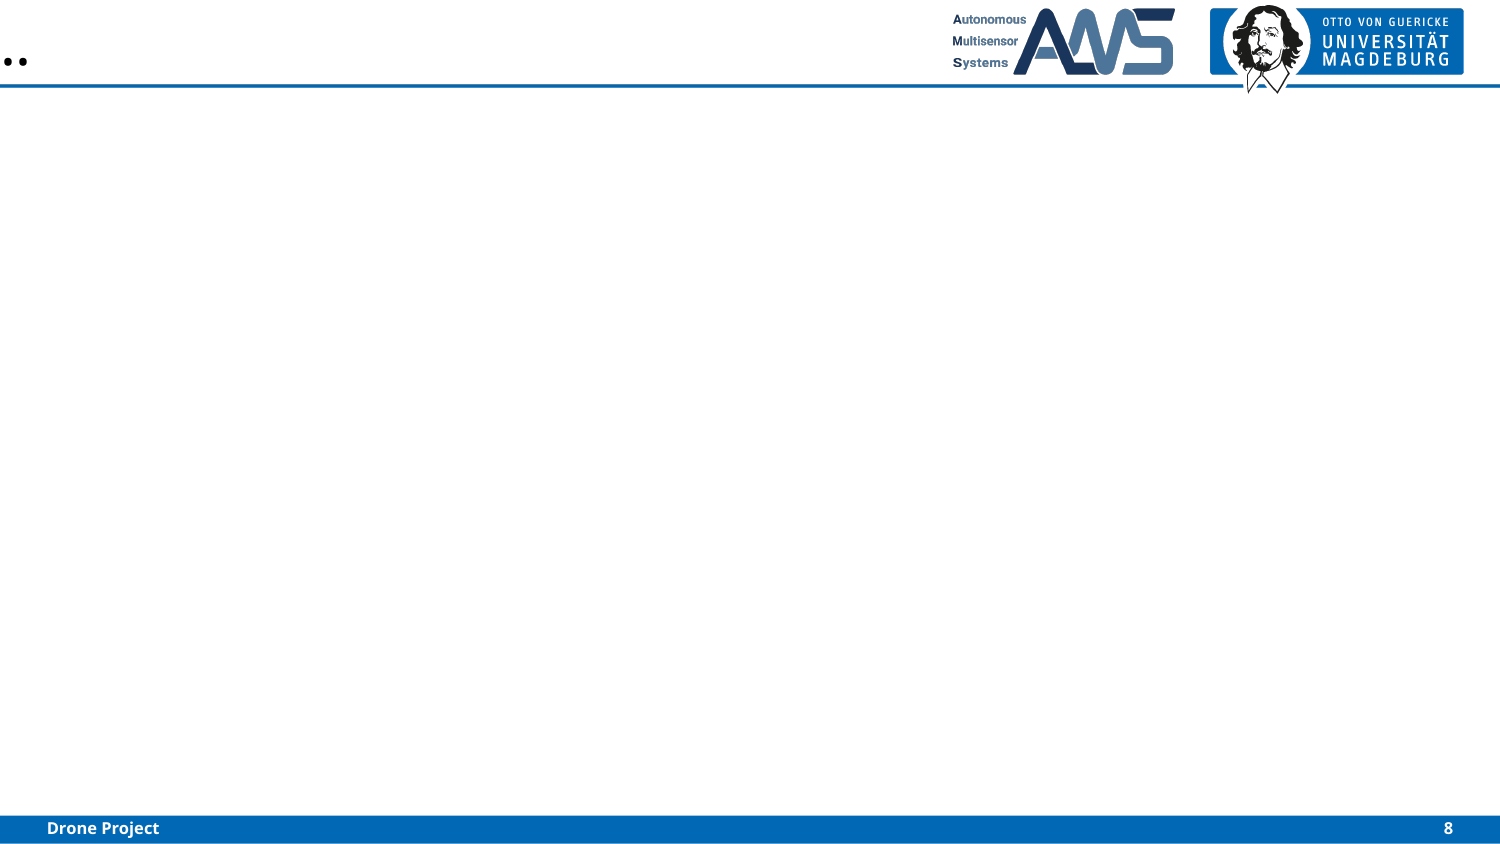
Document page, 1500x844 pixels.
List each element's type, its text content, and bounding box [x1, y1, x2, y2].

title .. [0, 0, 943, 86]
picture [0, 0, 1500, 103]
